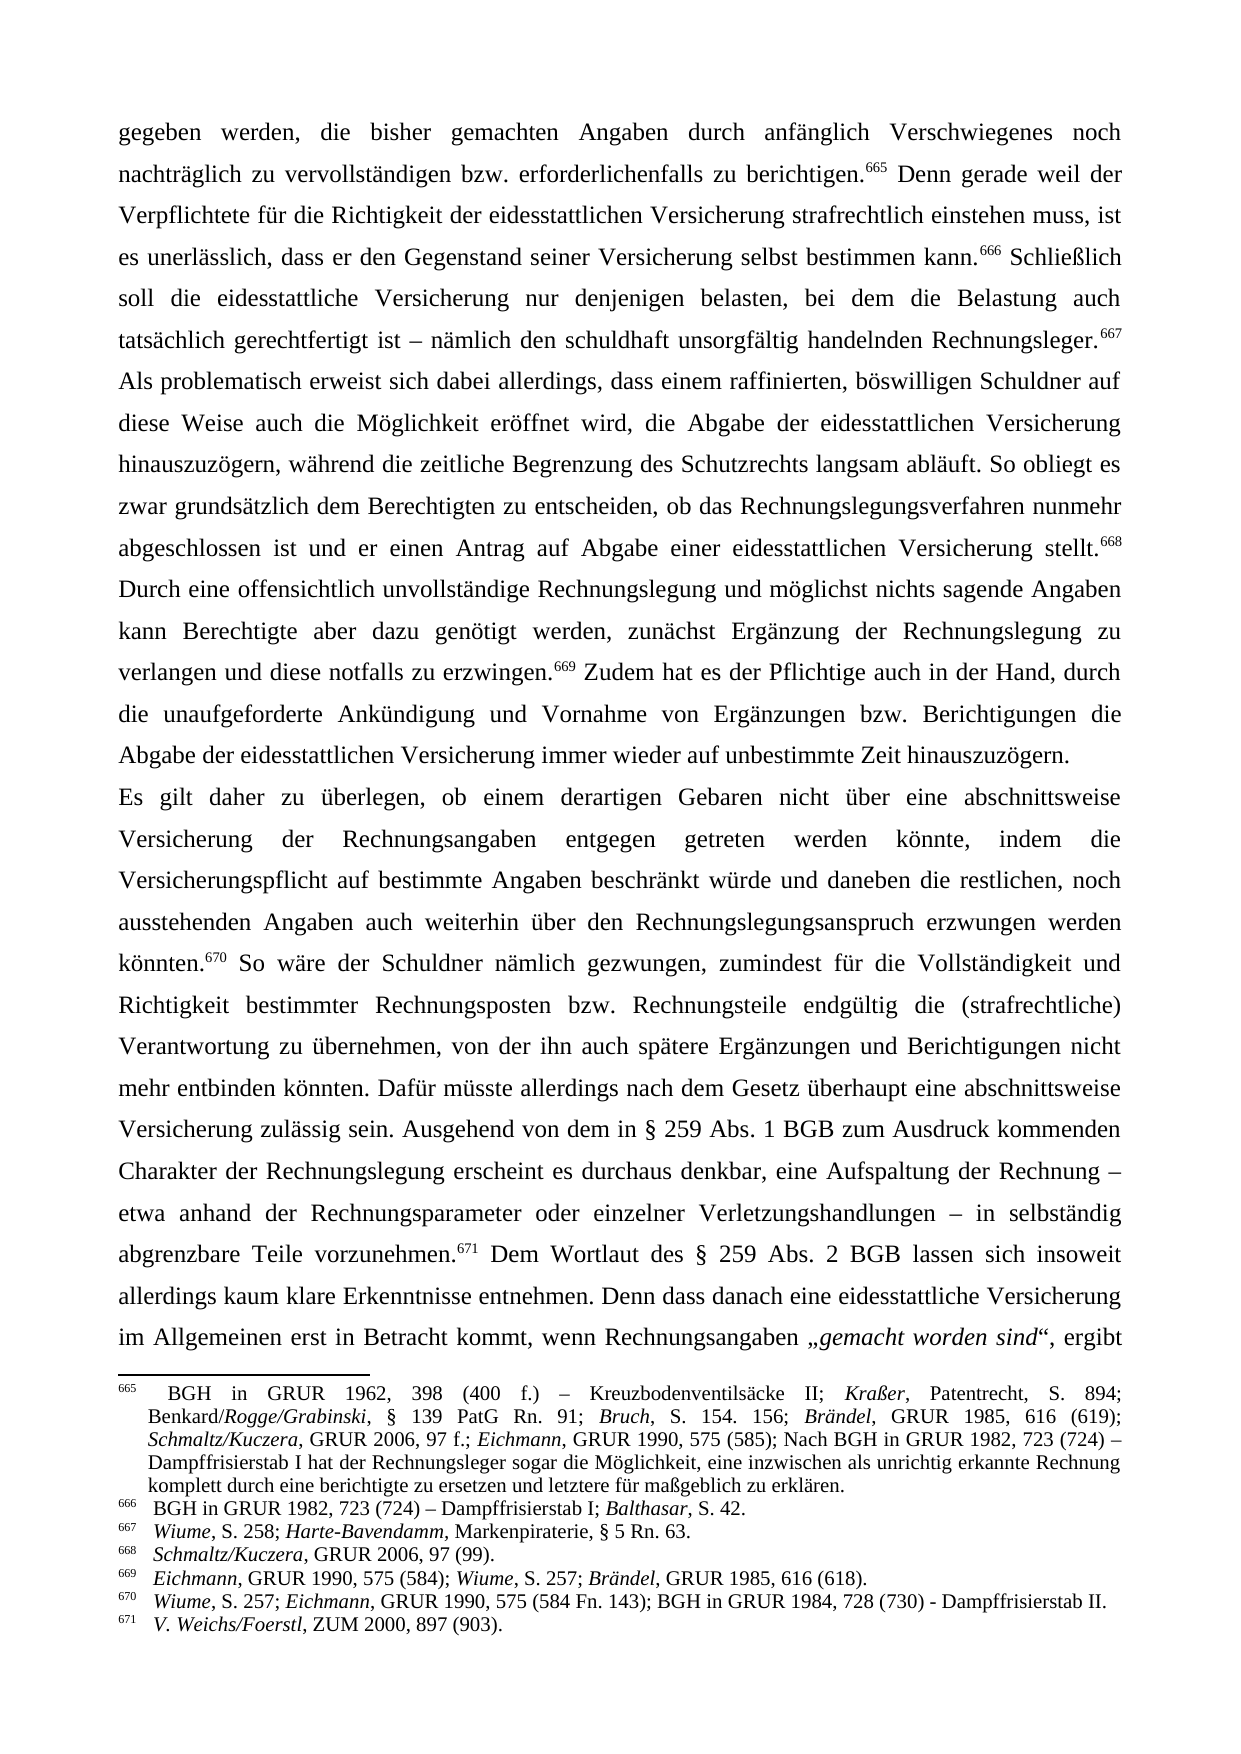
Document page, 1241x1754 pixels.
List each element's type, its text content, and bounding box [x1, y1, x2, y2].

text gegeben werden, die bisher gemachten Angaben durch anfänglich Verschwiegenes noch nachträglich zu vervollständigen bzw. erforderlichenfalls zu berichtigen. Denn gerade weil der Verpflichtete für die Richtigkeit der eidesstattlichen Versicherung strafrechtlich einstehen muss, ist es unerlässlich, dass er den Gegenstand seiner Versicherung selbst bestimmen kann. Schließlich soll die eidesstattliche Versicherung nur denjenigen belasten, bei dem die Belastung auch tatsächlich gerechtfertigt ist – nämlich den schuldhaft unsorgfältig handelnden Rechnungsleger. Als problematisch erweist sich dabei allerdings, dass einem raffinierten, böswilligen Schuldner auf diese Weise auch die Möglichkeit eröffnet wird, die Abgabe der eidesstattlichen Versicherung hinauszuzögern, während die zeitliche Begrenzung des Schutzrechts langsam abläuft. So obliegt es zwar grundsätzlich dem Berechtigten zu entscheiden, ob das Rechnungslegungsverfahren nunmehr abgeschlossen ist und er einen Antrag auf Abgabe einer eidesstattlichen Versicherung stellt. Durch eine offensichtlich unvollständige Rechnungslegung und möglichst nichts sagende Angaben kann Berechtigte aber dazu genötigt werden, zunächst Ergänzung der Rechnungslegung zu verlangen und diese notfalls zu erzwingen. Zudem hat es der Pflichtige auch in der Hand, durch die unaufgeforderte Ankündigung und Vornahme von Ergänzungen bzw. Berichtigungen die Abgabe der eidesstattlichen Versicherung immer wieder auf unbestimmte Zeit hinauszuzögern. [118, 118, 1122, 769]
text BGH in GRUR 1982, 723 (724) – Dampffrisierstab I; Balthasar, S. 42. [118, 1497, 1122, 1520]
text V. Weichs/Foerstl, ZUM 2000, 897 (903). [118, 1613, 1122, 1636]
text Eichmann, GRUR 1990, 575 (584); Wiume, S. 257; Brändel, GRUR 1985, 616 (618). [118, 1566, 1122, 1589]
text Schmaltz/Kuczera, GRUR 2006, 97 (99). [118, 1543, 1122, 1566]
text Es gilt daher zu überlegen, ob einem derartigen Gebaren nicht über eine abschnittsweise Versicherung der Rechnungsangaben entgegen getreten werden könnte, indem die Versicherungspflicht auf bestimmte Angaben beschränkt würde und daneben die restlichen, noch ausstehenden Angaben auch weiterhin über den Rechnungslegungsanspruch erzwungen werden könnten. So wäre der Schuldner nämlich gezwungen, zumindest für die Vollständigkeit und Richtigkeit bestimmter Rechnungsposten bzw. Rechnungsteile endgültig die (strafrechtliche) Verantwortung zu übernehmen, von der ihn auch spätere Ergänzungen und Berichtigungen nicht mehr entbinden könnten. Dafür müsste allerdings nach dem Gesetz überhaupt eine abschnittsweise Versicherung zulässig sein. Ausgehend von dem in § 259 Abs. 1 BGB zum Ausdruck kommenden Charakter der Rechnungslegung erscheint es durchaus denkbar, eine Aufspaltung der Rechnung – etwa anhand der Rechnungsparameter oder einzelner Verletzungshandlungen – in selbständig abgrenzbare Teile vorzunehmen. Dem Wortlaut des § 259 Abs. 2 BGB lassen sich insoweit allerdings kaum klare Erkenntnisse entnehmen. Denn dass danach eine eidesstattliche Versicherung im Allgemeinen erst in Betracht kommt, wenn Rechnungsangaben „gemacht worden sind“, ergibt [118, 783, 1122, 1351]
text Wiume, S. 258; Harte-Bavendamm, Markenpiraterie, § 5 Rn. 63. [118, 1520, 1122, 1543]
text BGH in GRUR 1962, 398 (400 f.) – Kreuzbodenventilsäcke II; Kraßer, Patentrecht, S. 894; Benkard/Rogge/Grabinski, § 139 PatG Rn. 91; Bruch, S. 154. 156; Brändel, GRUR 1985, 616 (619); Schmaltz/Kuczera, GRUR 2006, 97 f.; Eichmann, GRUR 1990, 575 (585); Nach BGH in GRUR 1982, 723 (724) – Dampffrisierstab I hat der Rechnungsleger sogar die Möglichkeit, eine inzwischen als unrichtig erkannte Rechnung komplett durch eine berichtigte zu ersetzen und letztere für maßgeblich zu erklären. [118, 1381, 1122, 1497]
text Wiume, S. 257; Eichmann, GRUR 1990, 575 (584 Fn. 143); BGH in GRUR 1984, 728 (730) - Dampffrisierstab II. [118, 1589, 1122, 1613]
